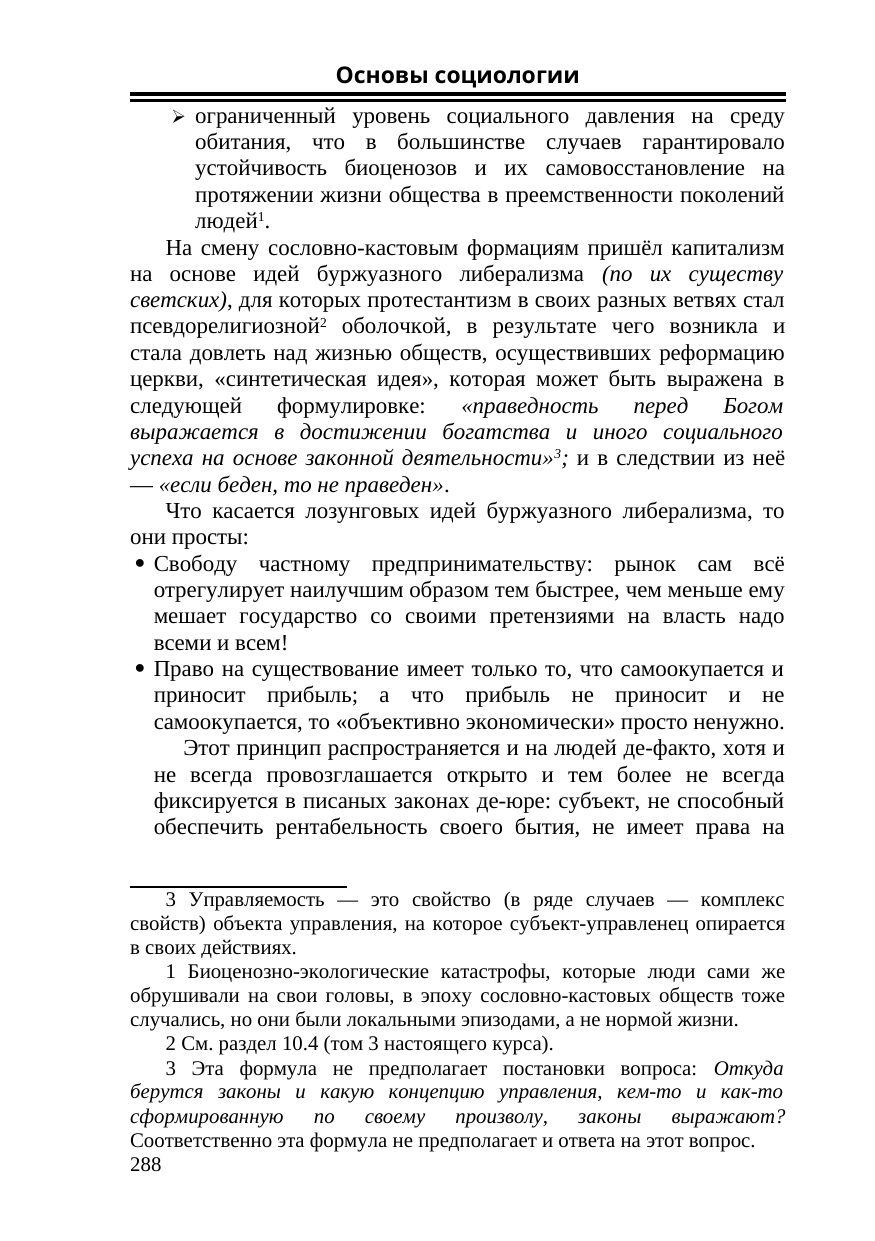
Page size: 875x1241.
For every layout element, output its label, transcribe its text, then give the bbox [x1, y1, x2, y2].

list Управляемость — это свойство (в ряде случаев — комплекс свойств) объекта управления, на которое субъект-управленец опирается в своих действиях. [130, 887, 786, 959]
text Эта формула не предполагает постановки вопроса: Откуда берутся законы и какую концепцию управления, кем-то и как-то сформированную по своему произволу, законы выражают? Соответственно эта формула не предполагает и ответа на этот вопрос. [130, 1055, 786, 1152]
list Биоценозно-экологические катастрофы, которые люди сами же обрушивали на свои головы, в эпоху сословно-кастовых обществ тоже случались, но они были локальными эпизодами, а не нормой жизни. [130, 959, 786, 1031]
text Этот принцип распространяется и на людей де-факто, хотя и не всегда провозглашается открыто и тем более не всегда фиксируется в писаных законах де-юре: субъект, не способный обеспечить рентабельность своего бытия, не имеет права на [153, 734, 786, 840]
list Свободу частному предпринимательству: рынок сам всё отрегулирует наилучшим образом тем быстрее, чем меньше ему мешает государство со своими претензиями на власть надо всеми и всем! [136, 550, 786, 655]
list ограниченный уровень социального давления на среду обитания, что в большинстве случаев гарантировало устойчивость биоценозов и их самовосстановление на протяжении жизни общества в преемственности поколений людей. [171, 102, 786, 233]
text На смену сословно-кастовым формациям пришёл капитализм на основе идей буржуазного либерализма (по их существу светских), для которых про­те­стан­тизм в своих разных ветвях стал псевдорелигиозной оболочкой, в результате чего возникла и стала довлеть над жизнью обществ, осуществивших реформацию церкви, «синтетическая идея», которая может быть выражена в следующей формулировке: «праведность перед Богом выражается в достижении богатства и иного социального успеха на основе законной деятельности»; и в следствии из неё — «если беден, то не праведен». [130, 233, 786, 497]
text Что касается лозунговых идей буржуазного либерализма, то они просты: [130, 497, 786, 550]
text См. раздел 10.4 (том 3 настоящего курса). [130, 1031, 786, 1055]
list Право на существование имеет только то, что самоокупается и приносит прибыль; а что прибыль не приносит и не самоокупается, то «объективно экономически» просто ненужно. [136, 655, 786, 734]
